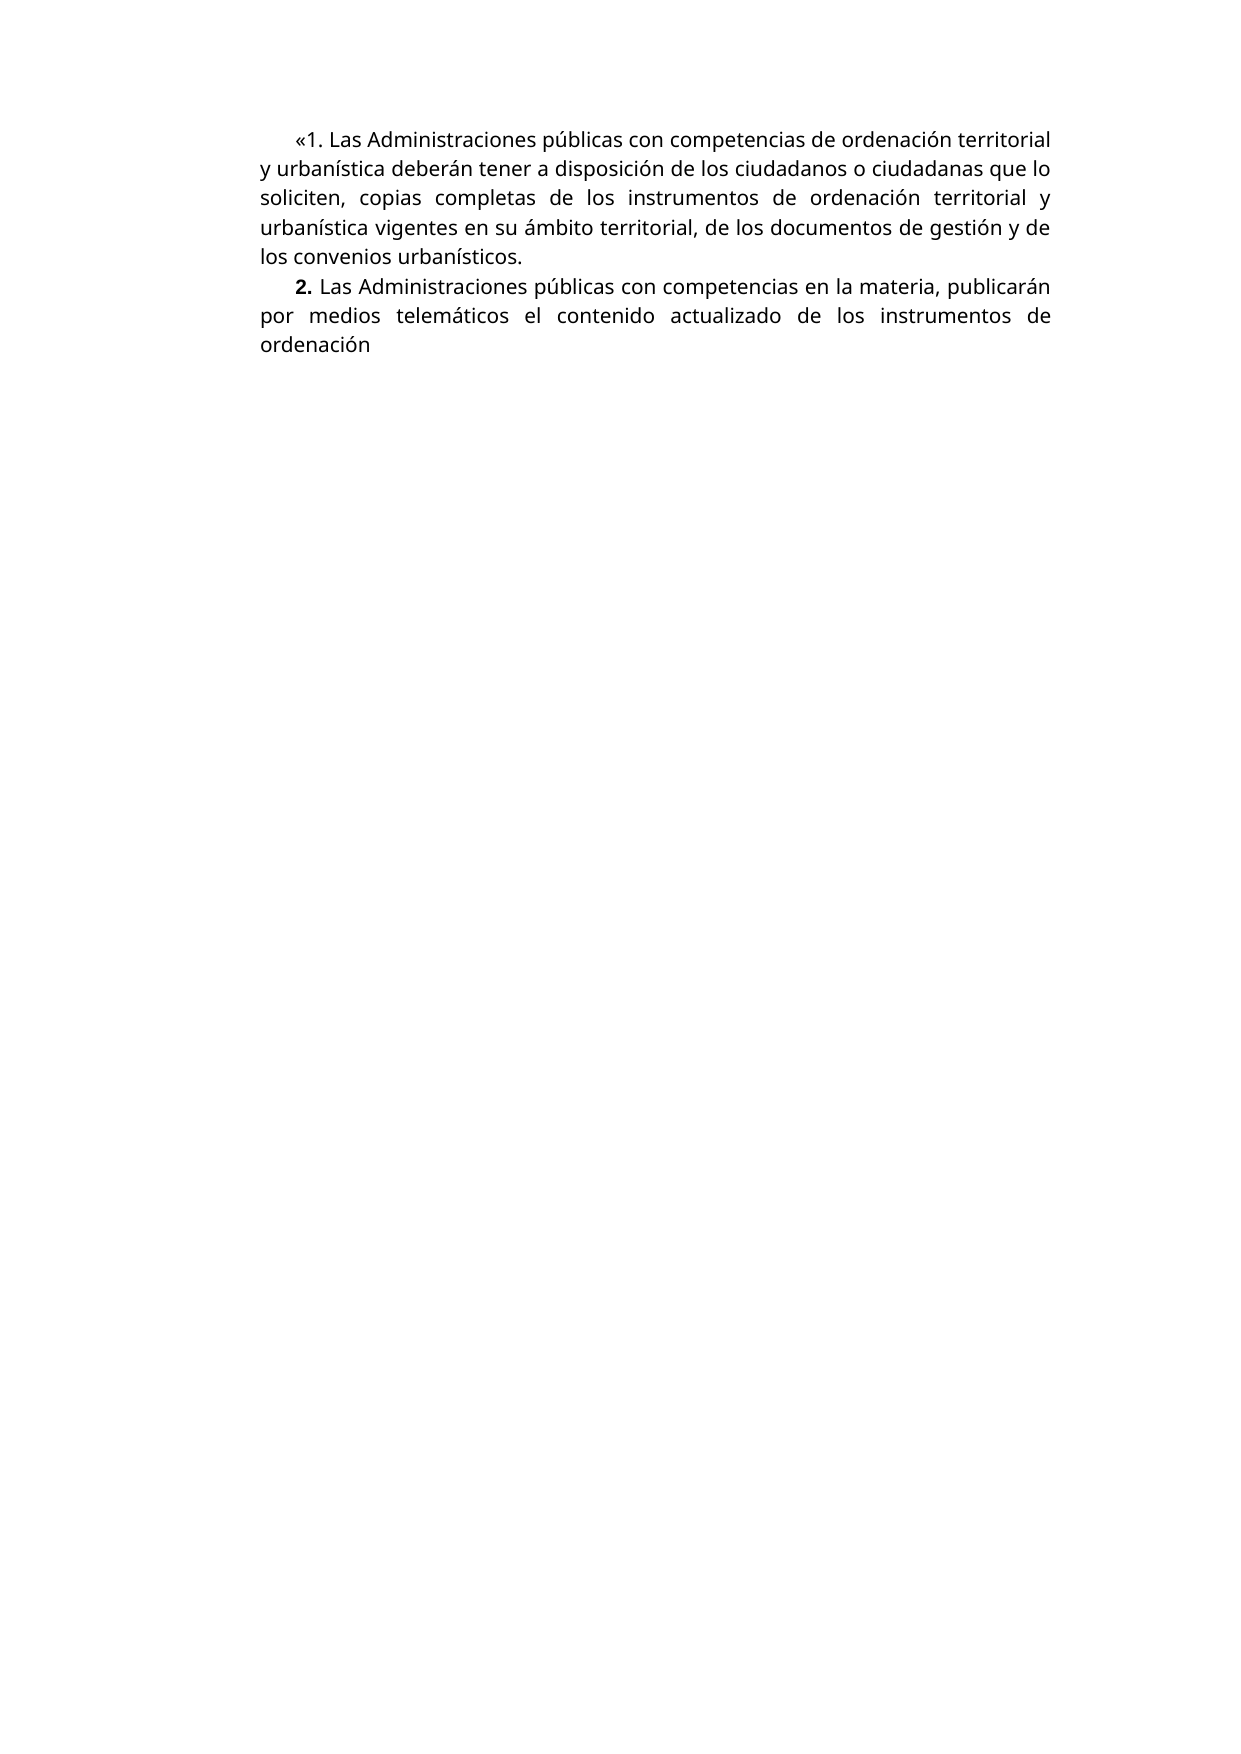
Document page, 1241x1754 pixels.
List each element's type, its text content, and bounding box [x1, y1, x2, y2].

text «1. Las Administraciones públicas con competencias de ordenación territorial y urbanística deberán tener a disposición de los ciudadanos o ciudadanas que lo soliciten, copias completas de los instrumentos de ordenación territorial y urbanística vigentes en su ámbito territorial, de los documentos de gestión y de los convenios urbanísticos. [260, 125, 1052, 271]
list Las Administraciones públicas con competencias en la materia, publicarán por medios telemáticos el contenido actualizado de los instrumentos de ordenación [260, 272, 1051, 359]
